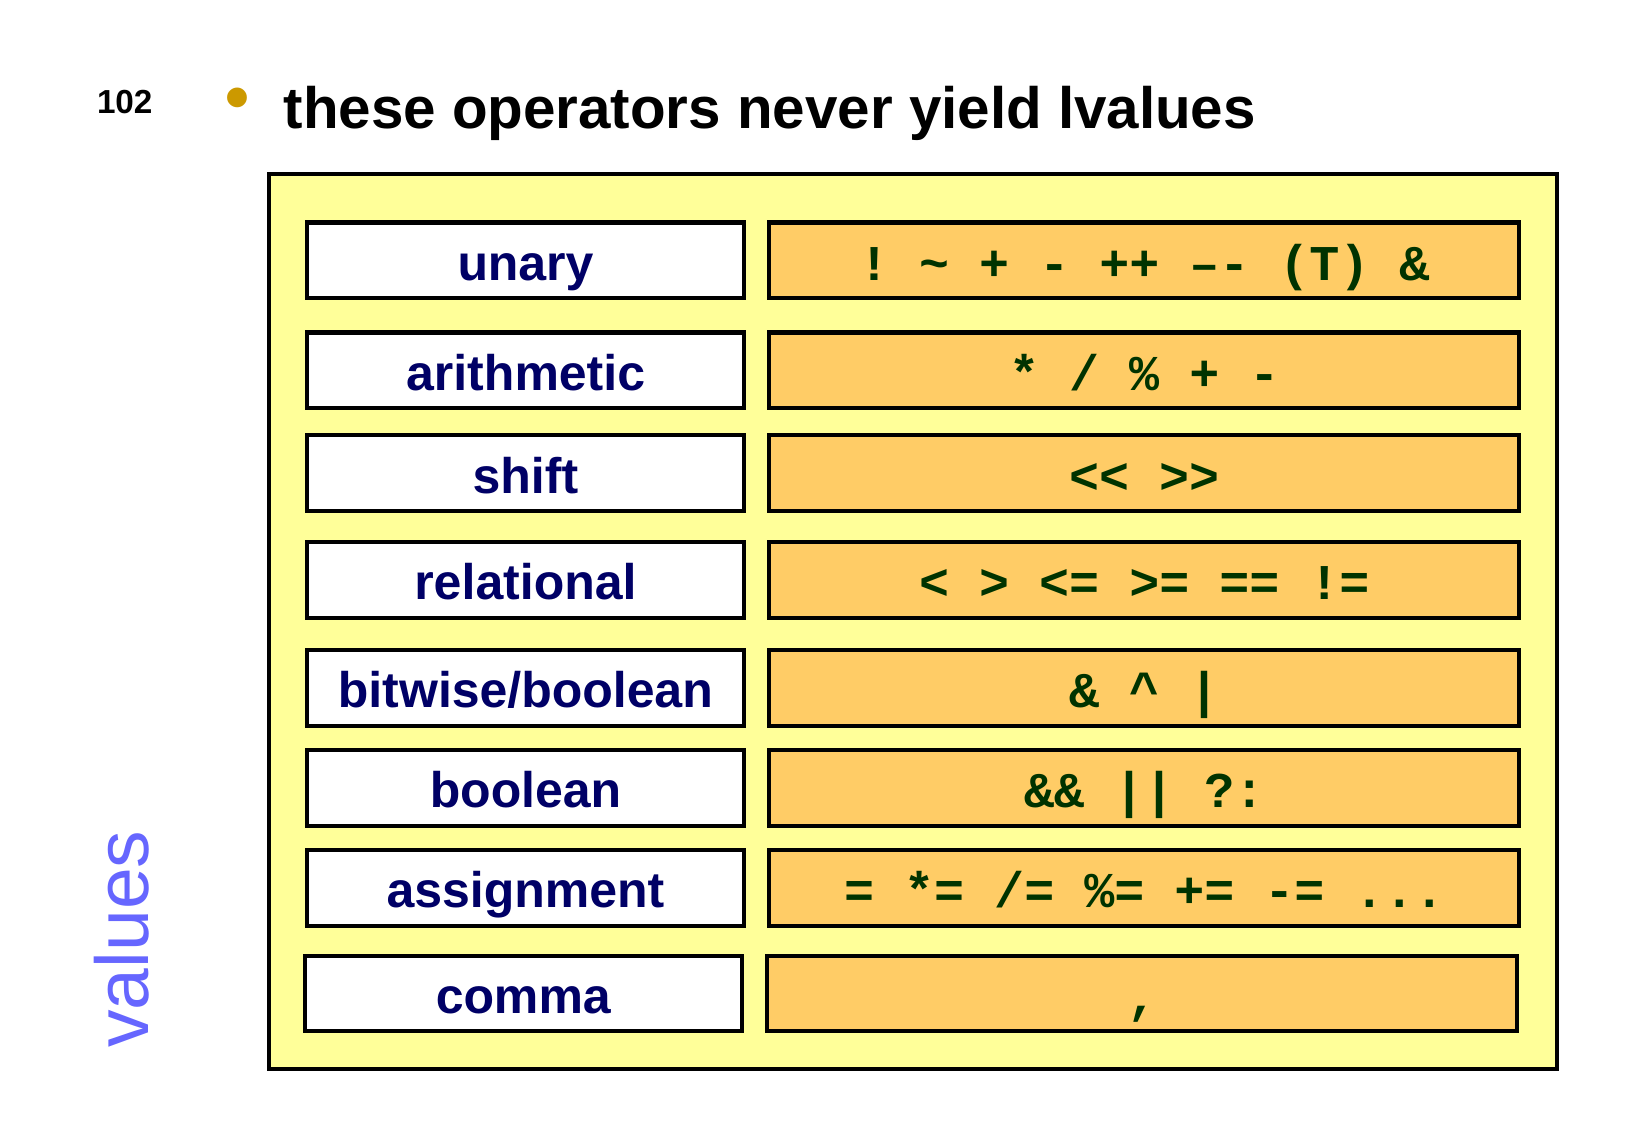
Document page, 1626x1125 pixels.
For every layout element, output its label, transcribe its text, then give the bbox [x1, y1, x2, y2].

title values [50, 187, 188, 1063]
text_box , [767, 955, 1518, 1032]
text_box [269, 174, 1557, 1070]
text_box comma [304, 955, 743, 1032]
list these operators never yield lvalues [212, 62, 1550, 1063]
